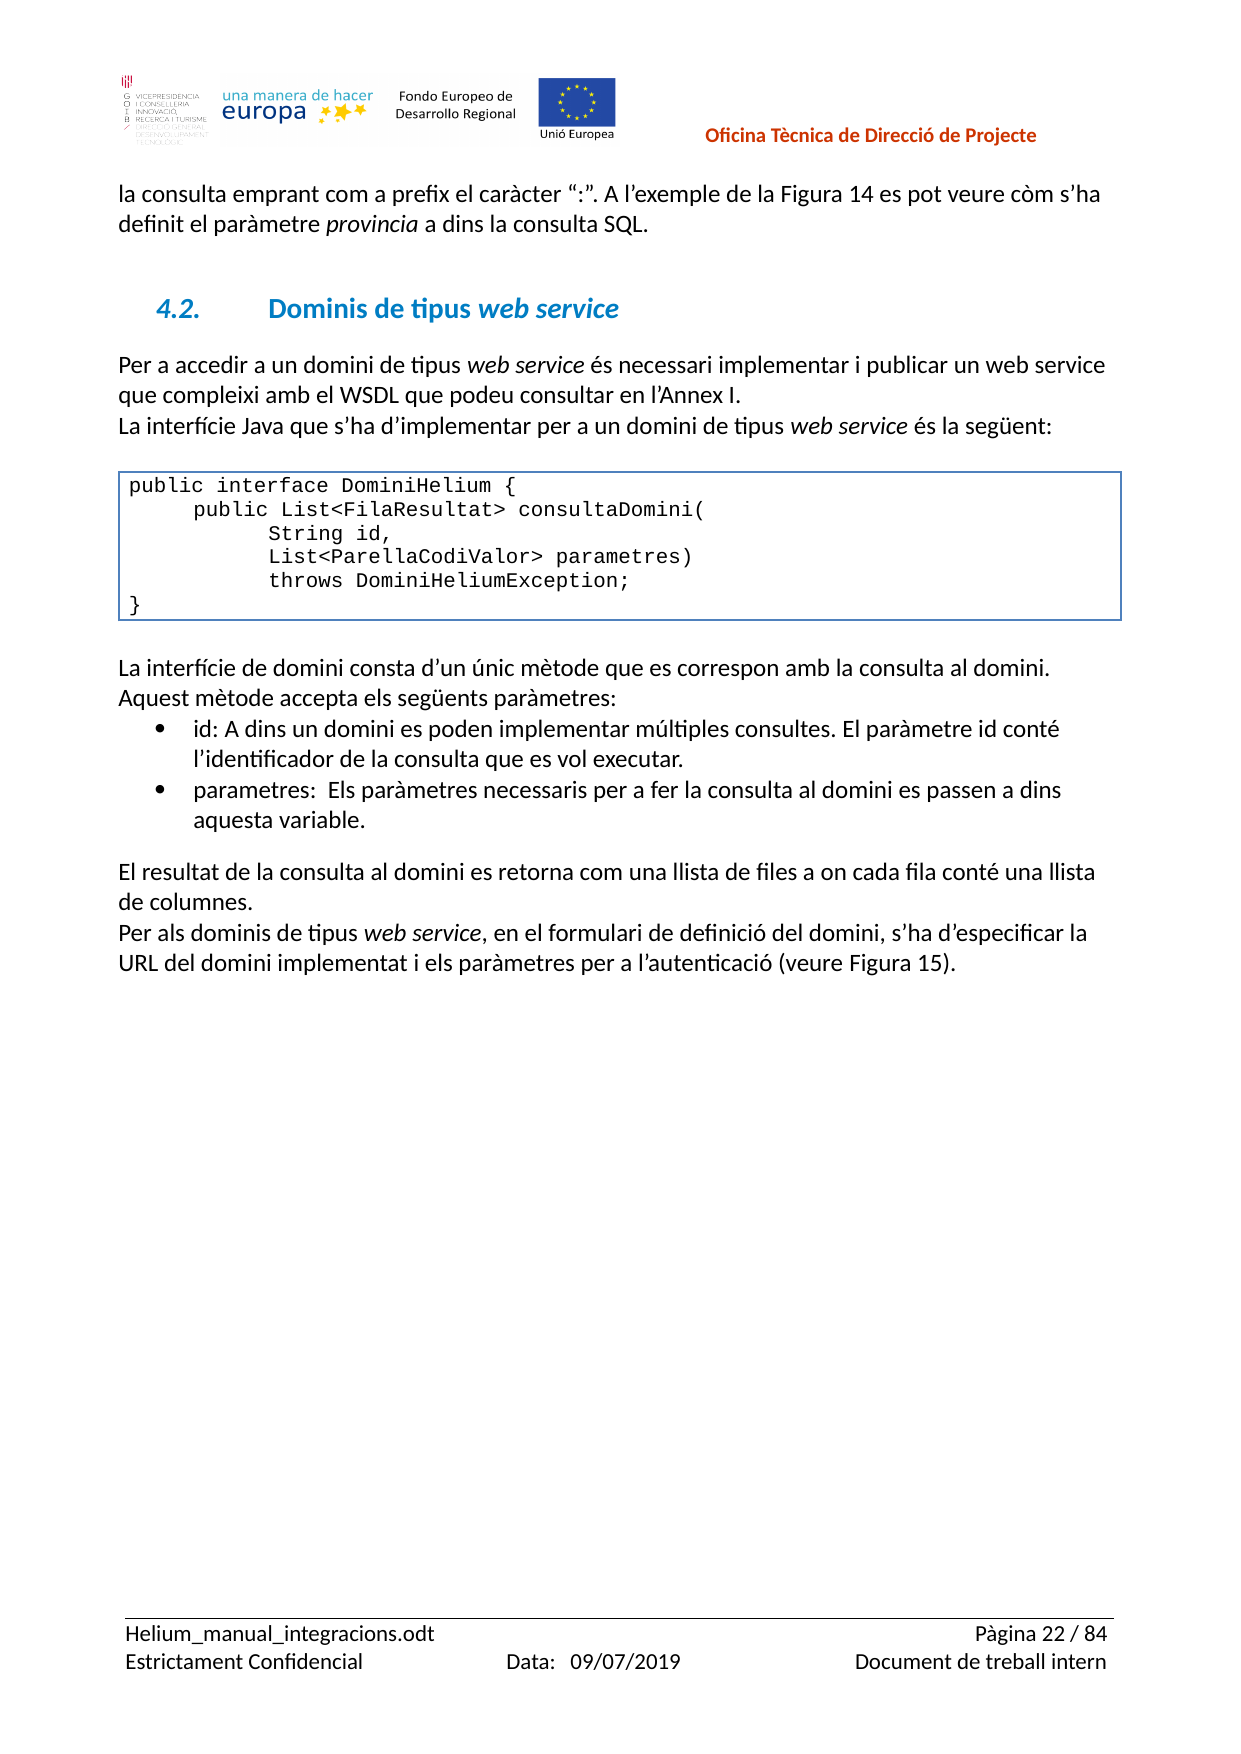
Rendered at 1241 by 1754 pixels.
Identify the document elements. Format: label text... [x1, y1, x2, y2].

text Per a accedir a un domini de tipus web service és necessari implementar i publicar un web service que compleixi amb el WSDL que podeu consultar en l’Annex I. [118, 349, 1122, 410]
text Per als dominis de tipus web service, en el formulari de definició del domini, s’ha d’especificar la URL del domini implementat i els paràmetres per a l’autenticació (veure Figura 15). [118, 917, 1122, 978]
text public List<FilaResultat> consultaDomini( [120, 495, 1120, 518]
text String id, [120, 518, 1120, 542]
text El resultat de la consulta al domini es retorna com una llista de files a on cada fila conté una llista de columnes. [118, 856, 1122, 917]
subtitle Dominis de tipus web service [156, 290, 1122, 326]
text public interface DominiHelium { [120, 473, 1120, 495]
picture [118, 73, 213, 147]
list parametres: Els paràmetres necessaris per a fer la consulta al domini es passen a dins aquesta variable. [156, 774, 1122, 835]
text throws DominiHeliumException; [120, 566, 1120, 589]
text la consulta emprant com a prefix el caràcter “:”. A l’exemple de la Figura 14 es pot veure còm s’ha definit el paràmetre provincia a dins la consulta SQL. [118, 178, 1122, 239]
text La interfície de domini consta d’un únic mètode que es correspon amb la consulta al domini. Aquest mètode accepta els següents paràmetres: [118, 652, 1122, 713]
text La interfície Java que s’ha d’implementar per a un domini de tipus web service és la següent: [118, 410, 1122, 441]
text List<ParellaCodiValor> parametres) [120, 542, 1120, 566]
list id: A dins un domini es poden implementar múltiples consultes. El paràmetre id conté l’identificador de la consulta que es vol executar. [156, 713, 1122, 774]
text } [120, 589, 1120, 619]
picture [219, 73, 621, 147]
